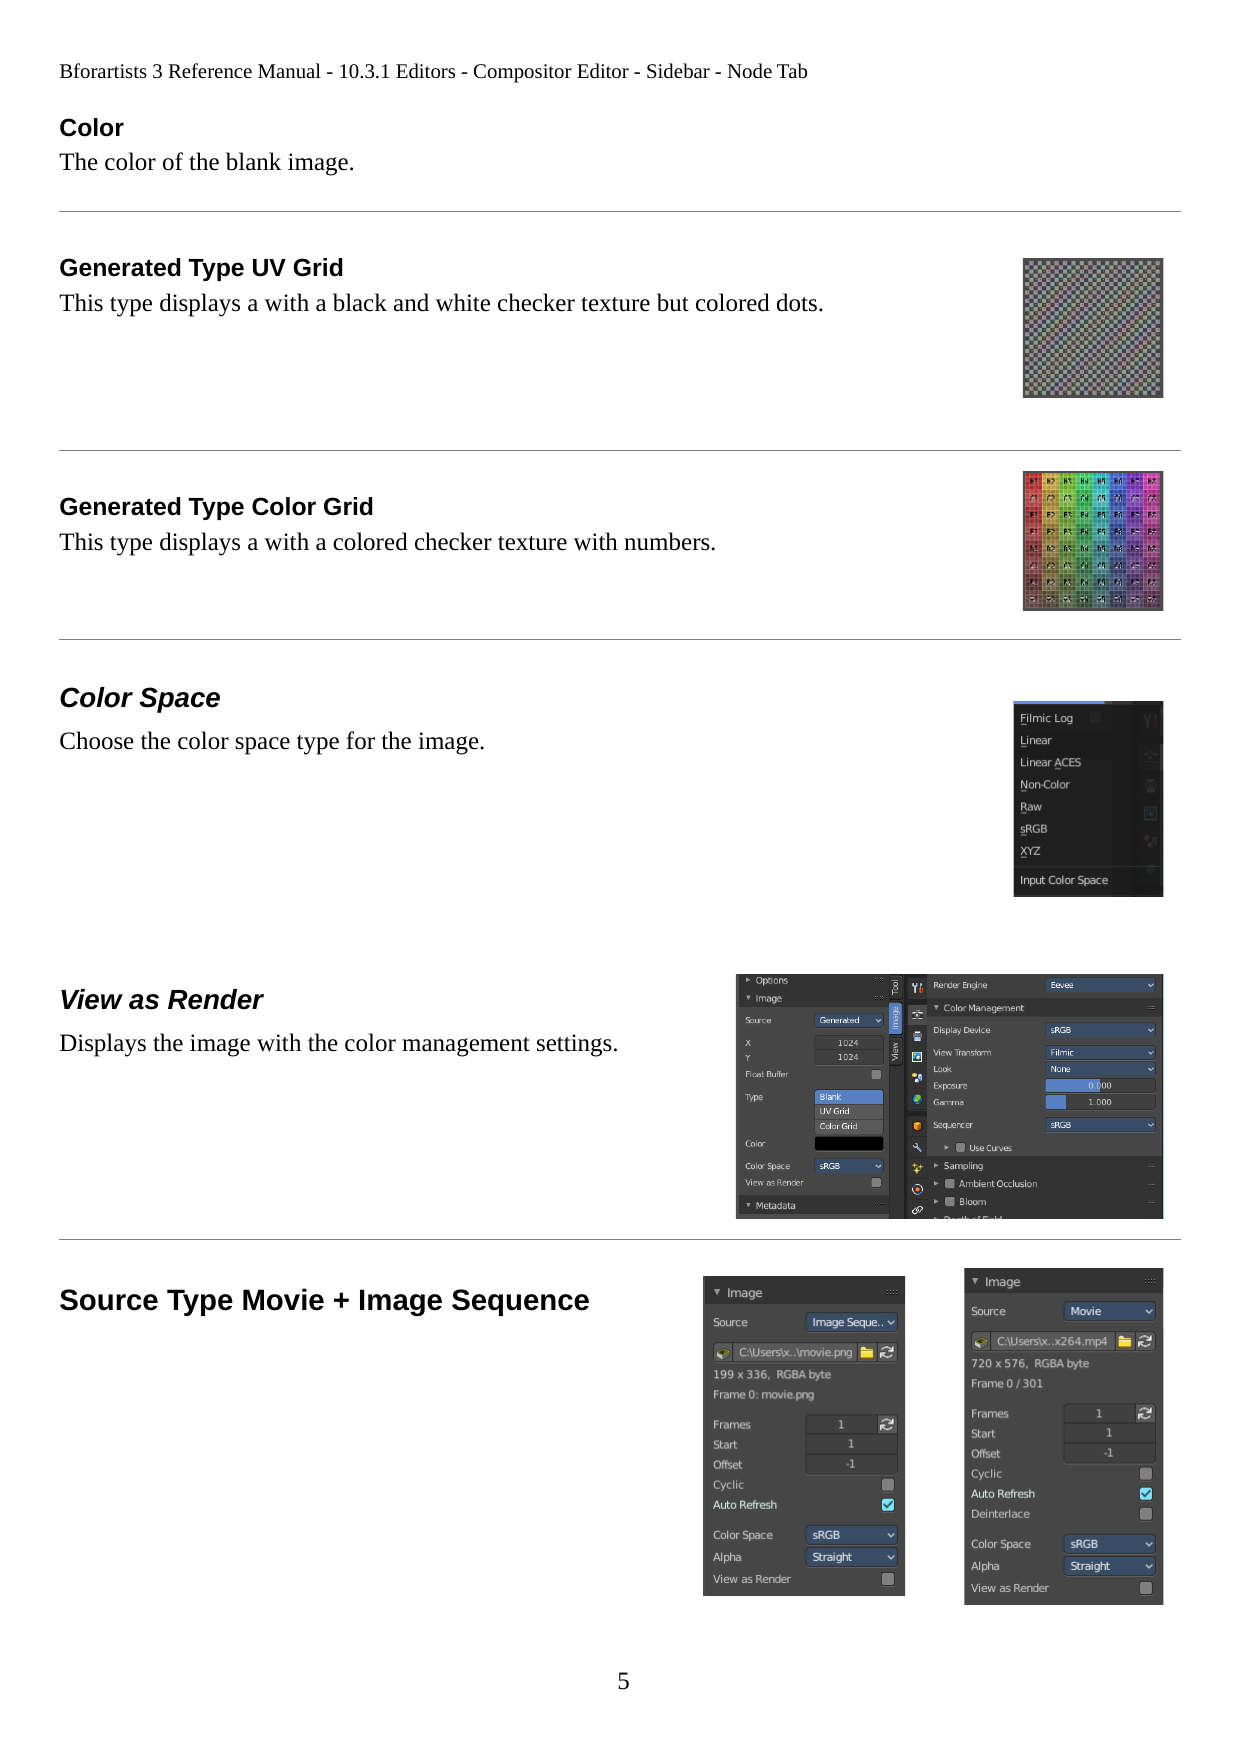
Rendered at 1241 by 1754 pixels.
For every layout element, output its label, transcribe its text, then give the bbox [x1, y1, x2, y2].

text This type displays a with a black and white checker texture but colored dots. [59, 288, 1022, 317]
text This type displays a with a colored checker texture with numbers. [59, 527, 1022, 555]
subtitle Generated Type UV Grid [59, 253, 1181, 282]
picture [735, 974, 1164, 1219]
subtitle View as Render [59, 983, 735, 1015]
subtitle Generated Type Color Grid [59, 492, 1022, 520]
subtitle [905, 1283, 964, 1317]
text Displays the image with the color management settings. [59, 1028, 735, 1057]
picture [1013, 701, 1164, 897]
text The color of the blank image. [59, 147, 1181, 176]
subtitle [1164, 983, 1181, 1015]
picture [703, 1276, 905, 1596]
subtitle Source Type Movie + Image Sequence [59, 1283, 703, 1317]
subtitle Color Space [59, 681, 1181, 713]
picture [964, 1268, 1164, 1605]
subtitle Color [59, 113, 1181, 141]
text Choose the color space type for the image. [59, 726, 1013, 754]
picture [1022, 471, 1164, 611]
picture [1022, 258, 1164, 398]
